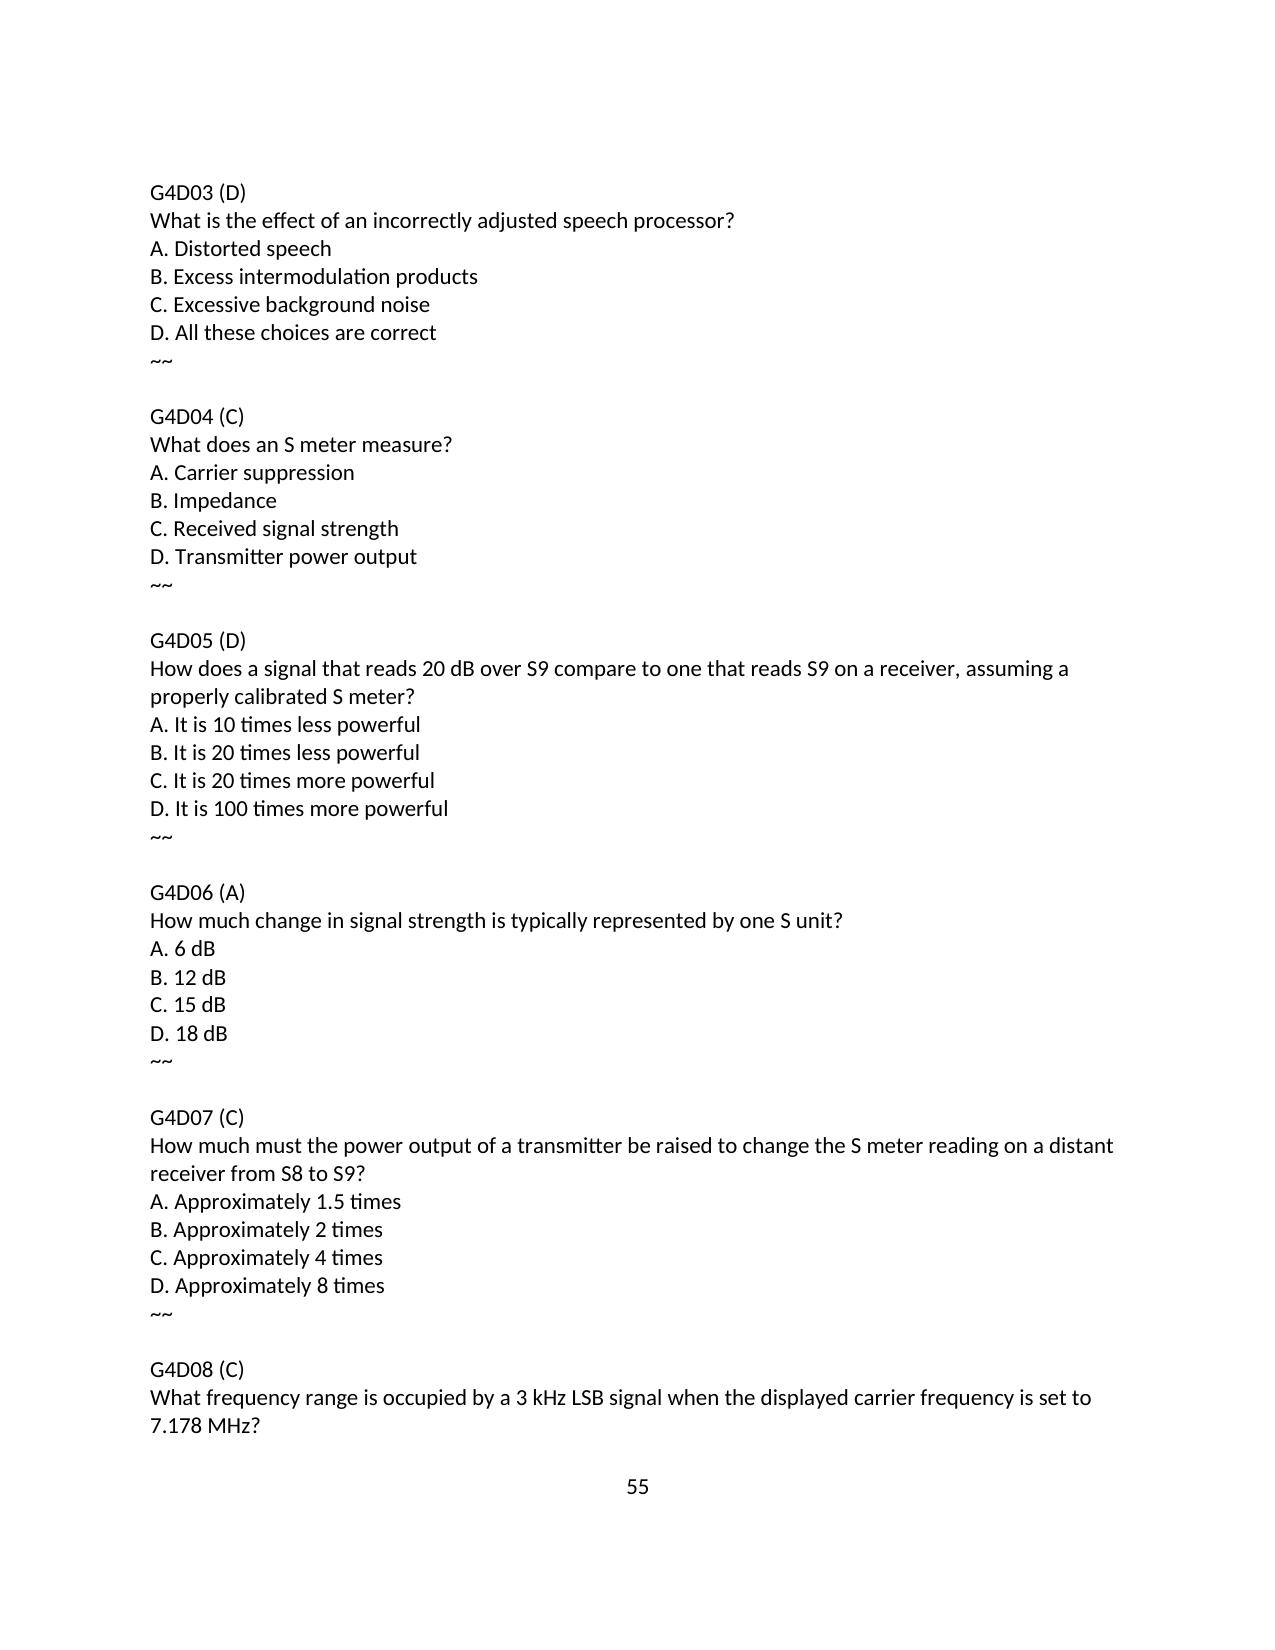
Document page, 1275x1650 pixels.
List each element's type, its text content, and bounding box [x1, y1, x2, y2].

text A. Approximately 1.5 times [150, 1187, 1125, 1215]
text What is the effect of an incorrectly adjusted speech processor? [150, 206, 1125, 234]
text C. 15 dB [150, 991, 1125, 1019]
text B. Impedance [150, 486, 1125, 514]
text How much must the power output of a transmitter be raised to change the S meter reading on a distant receiver from S8 to S9? [150, 1131, 1125, 1187]
text C. Excessive background noise [150, 290, 1125, 318]
text How does a signal that reads 20 dB over S9 compare to one that reads S9 on a receiver, assuming a properly calibrated S meter? [150, 654, 1125, 710]
text D. Approximately 8 times [150, 1271, 1125, 1299]
text A. Carrier suppression [150, 458, 1125, 486]
text G4D06 (A) [150, 878, 1125, 907]
text ~~ [150, 1299, 1125, 1327]
text A. It is 10 times less powerful [150, 710, 1125, 738]
text B. Approximately 2 times [150, 1215, 1125, 1243]
text G4D04 (C) [150, 402, 1125, 430]
text B. 12 dB [150, 963, 1125, 991]
text ~~ [150, 346, 1125, 374]
text A. Distorted speech [150, 234, 1125, 262]
text What does an S meter measure? [150, 430, 1125, 458]
text A. 6 dB [150, 934, 1125, 963]
text ~~ [150, 822, 1125, 851]
text ~~ [150, 1047, 1125, 1075]
text G4D05 (D) [150, 626, 1125, 654]
text What frequency range is occupied by a 3 kHz LSB signal when the displayed carrier frequency is set to 7.178 MHz? [150, 1383, 1125, 1439]
text C. Approximately 4 times [150, 1243, 1125, 1271]
text D. Transmitter power output [150, 542, 1125, 570]
text B. Excess intermodulation products [150, 262, 1125, 290]
text ~~ [150, 570, 1125, 598]
text D. All these choices are correct [150, 318, 1125, 346]
text C. Received signal strength [150, 514, 1125, 542]
text D. It is 100 times more powerful [150, 794, 1125, 822]
text G4D08 (C) [150, 1355, 1125, 1383]
text G4D03 (D) [150, 178, 1125, 206]
text C. It is 20 times more powerful [150, 766, 1125, 794]
text How much change in signal strength is typically represented by one S unit? [150, 907, 1125, 934]
text B. It is 20 times less powerful [150, 738, 1125, 766]
text D. 18 dB [150, 1019, 1125, 1047]
text G4D07 (C) [150, 1103, 1125, 1131]
